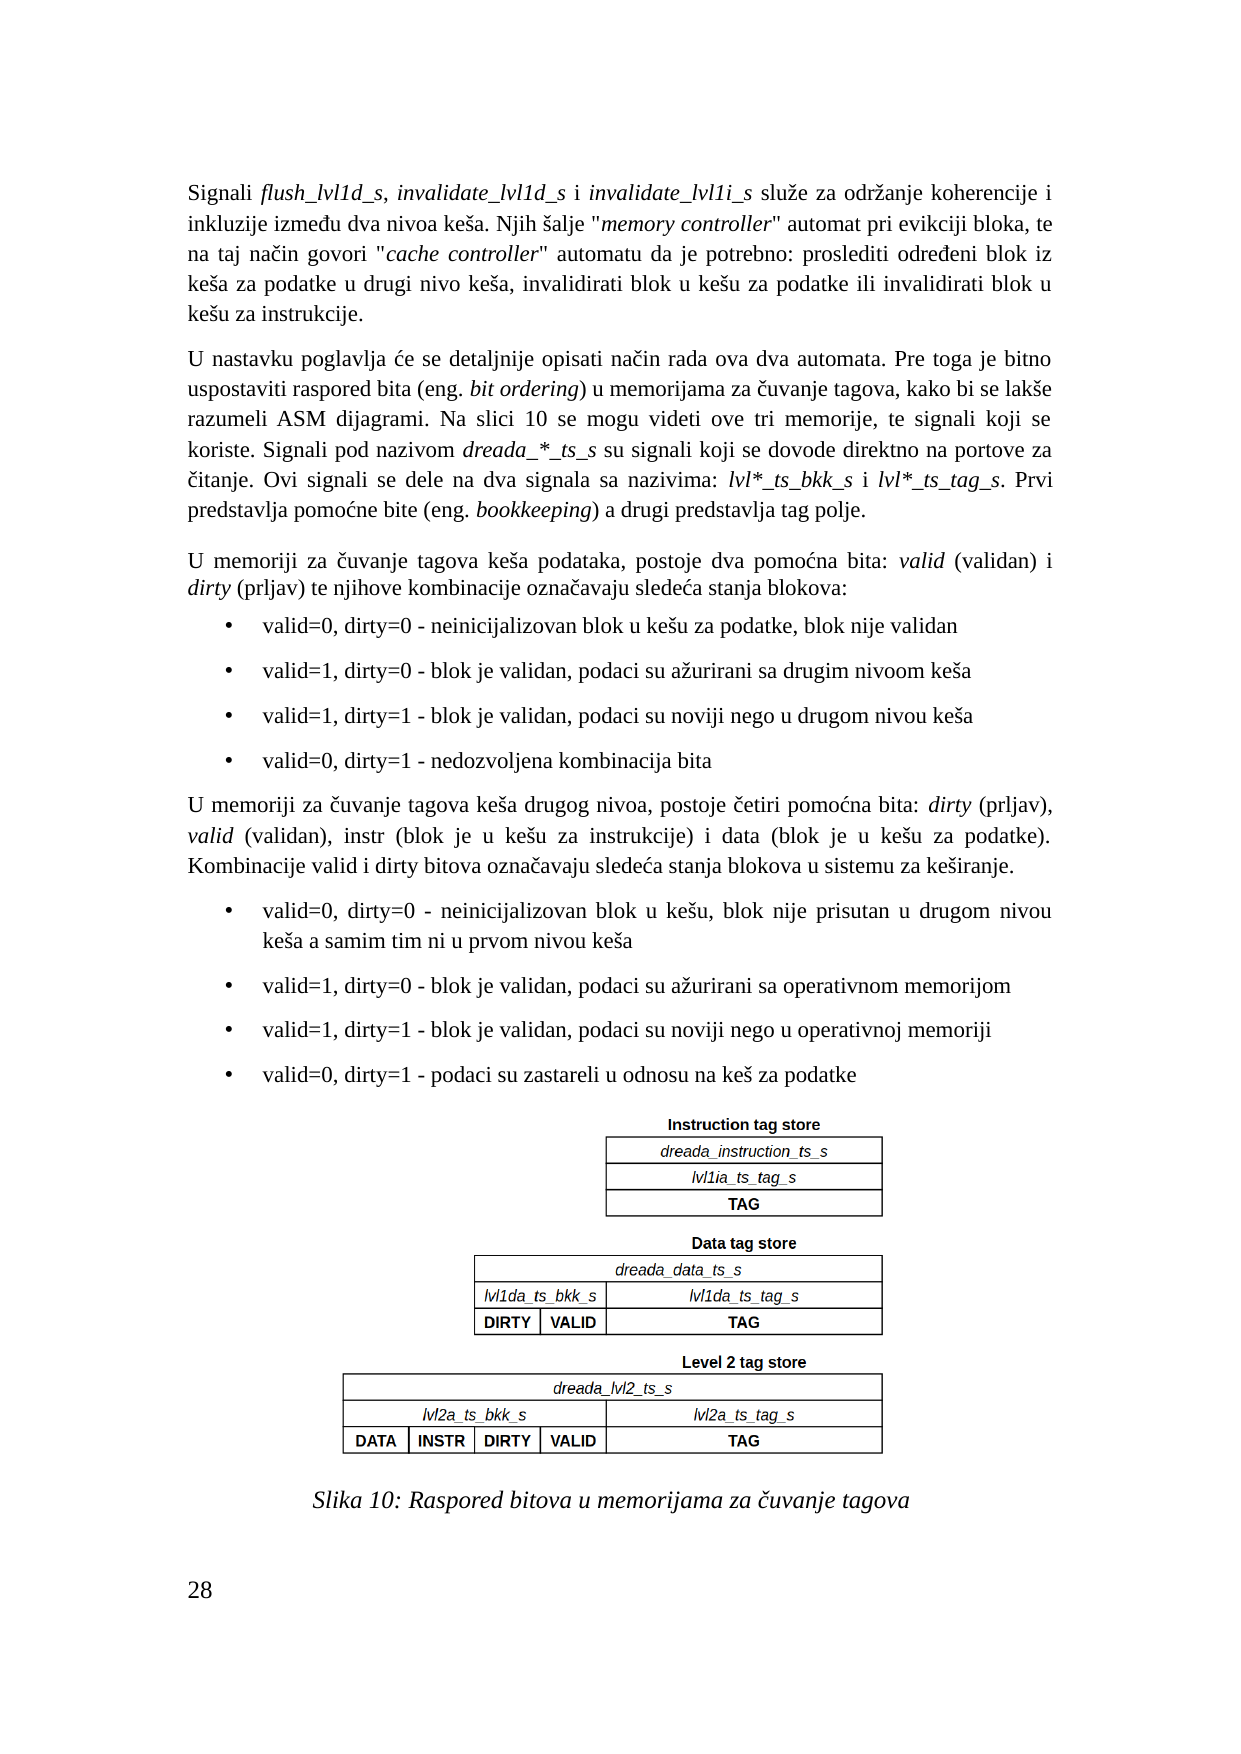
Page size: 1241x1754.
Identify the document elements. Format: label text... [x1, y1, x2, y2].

text U nastavku poglavlja će se detaljnije opisati način rada ova dva automata. Pre toga je bitno uspostaviti raspored bita (eng. bit ordering) u memorijama za čuvanje tagova, kako bi se lakše razumeli ASM dijagrami. Na slici 10 se mogu videti ove tri memorije, te signali koji se koriste. Signali pod nazivom dreada_*_ts_s su signali koji se dovode direktno na portove za čitanje. Ovi signali se dele na dva signala sa nazivima: lvl*_ts_bkk_s i lvl*_ts_tag_s. Prvi predstavlja pomoćne bite (eng. bookkeeping) a drugi predstavlja tag polje. [187, 345, 1053, 522]
list valid=0, dirty=1 - podaci su zastareli u odnosu na keš za podatke [225, 1061, 1053, 1088]
text U memoriji za čuvanje tagova keša drugog nivoa, postoje četiri pomoćna bita: dirty (prljav), valid (validan), instr (blok je u kešu za instrukcije) i data (blok je u kešu za podatke). Kombinacije valid i dirty bitova označavaju sledeća stanja blokova u sistemu za keširanje. [187, 792, 1053, 878]
text Slika 10: Raspored bitova u memorijama za čuvanje tagova [295, 1466, 930, 1514]
list valid=1, dirty=1 - blok je validan, podaci su noviji nego u drugom nivou keša [225, 702, 1053, 728]
list valid=0, dirty=1 - nedozvoljena kombinacija bita [225, 747, 1053, 773]
list valid=1, dirty=1 - blok je validan, podaci su noviji nego u operativnoj memoriji [225, 1017, 1053, 1043]
picture [311, 1106, 914, 1466]
list valid=1, dirty=0 - blok je validan, podaci su ažurirani sa drugim nivoom keša [225, 657, 1053, 683]
subtitle U memoriji za čuvanje tagova keša podataka, postoje dva pomoćna bita: valid (validan) i dirty (prljav) te njihove kombinacije označavaju sledeća stanja blokova: [187, 547, 1053, 600]
text Signali flush_lvl1d_s, invalidate_lvl1d_s i invalidate_lvl1i_s služe za održanje koherencije i inkluzije između dva nivoa keša. Njih šalje "memory controller" automat pri evikciji bloka, te na taj način govori "cache controller" automatu da je potrebno: proslediti određeni blok iz keša za podatke u drugi nivo keša, invalidirati blok u kešu za podatke ili invalidirati blok u kešu za instrukcije. [187, 179, 1053, 327]
list valid=0, dirty=0 - neinicijalizovan blok u kešu za podatke, blok nije validan [225, 612, 1053, 639]
list valid=1, dirty=0 - blok je validan, podaci su ažurirani sa operativnom memorijom [225, 972, 1053, 998]
list valid=0, dirty=0 - neinicijalizovan blok u kešu, blok nije prisutan u drugom nivou keša a samim tim ni u prvom nivou keša [225, 897, 1053, 953]
